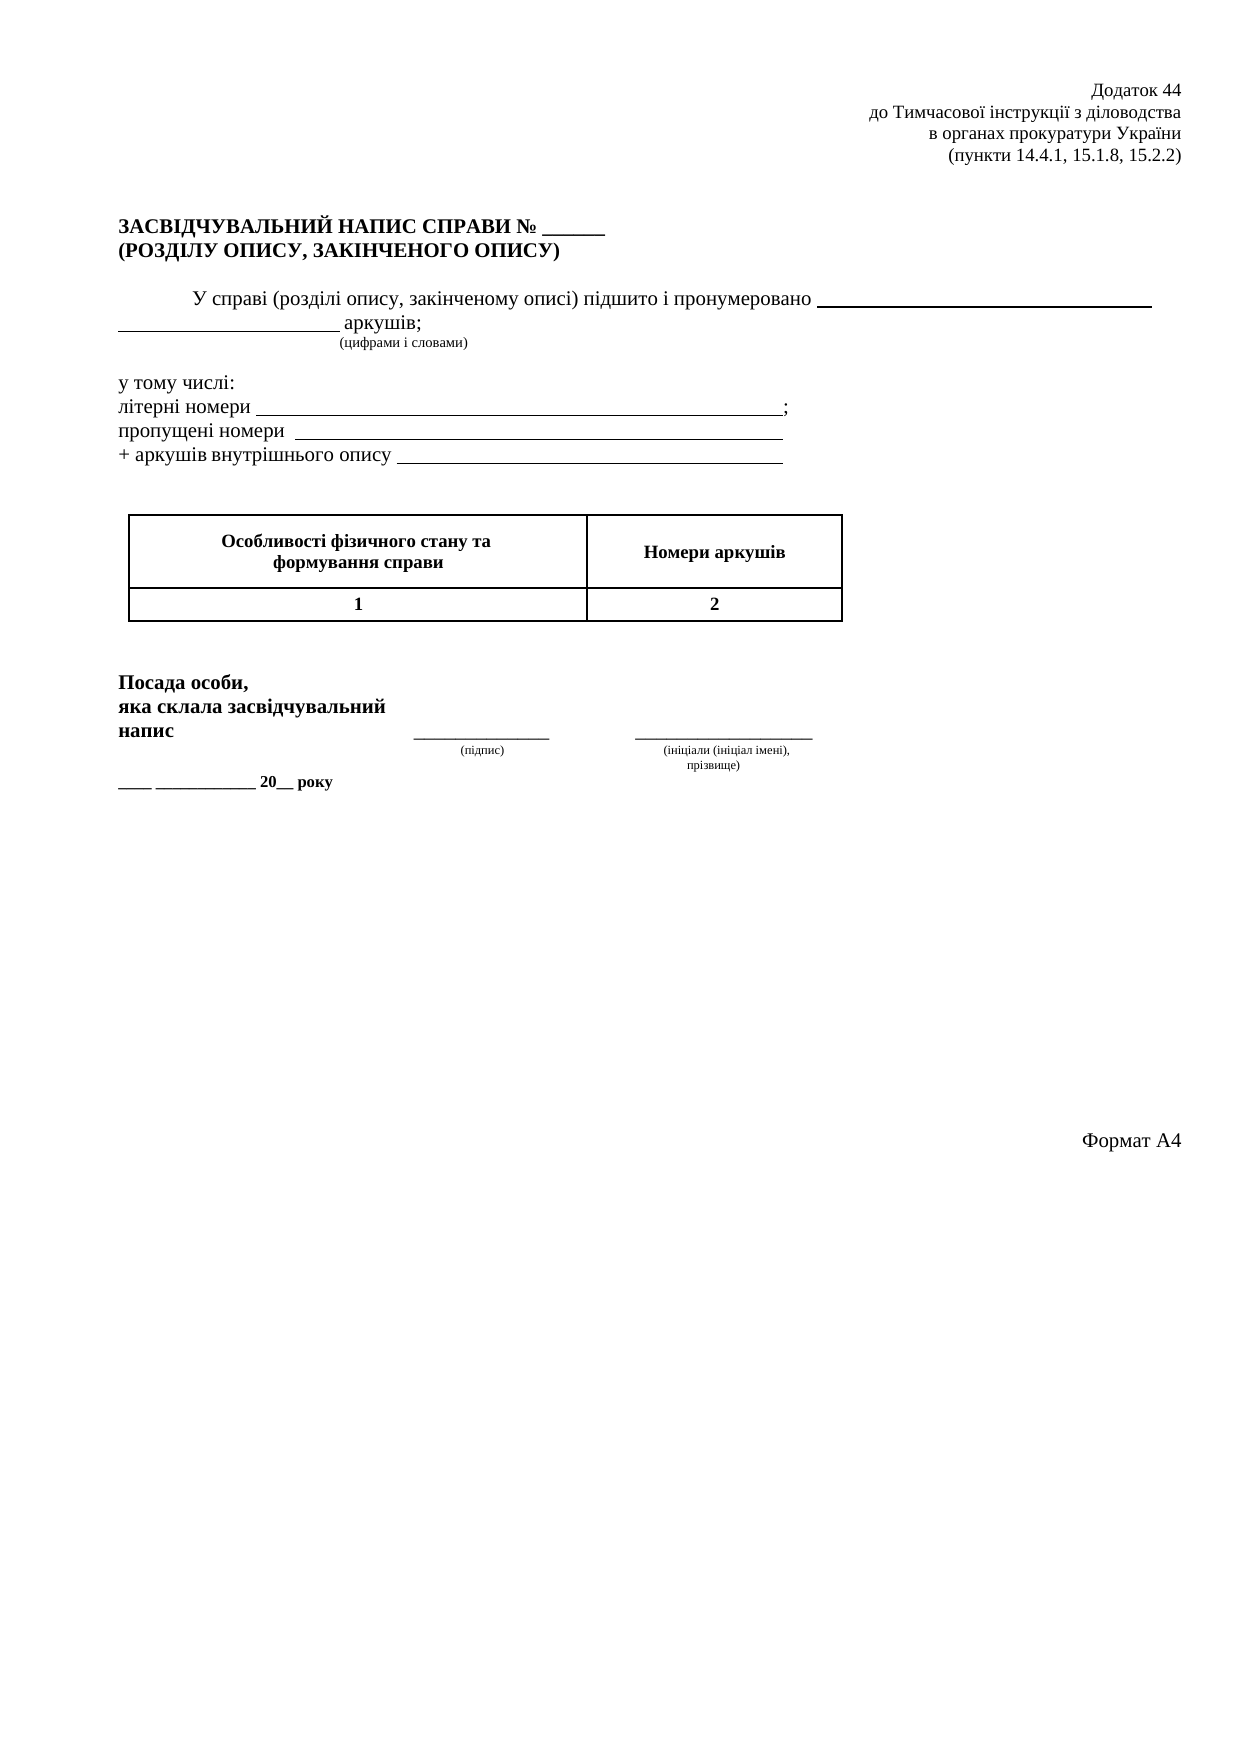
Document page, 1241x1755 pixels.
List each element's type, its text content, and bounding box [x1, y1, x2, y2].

text У справі (розділі опису, закінченому описі) підшито і пронумеровано аркушів; [118, 286, 1181, 334]
text ____ ____________ 20__ року [118, 772, 1181, 791]
text до Тимчасової інструкції з діловодства [458, 101, 1181, 122]
table_header Номери аркушів [588, 516, 841, 587]
table_cell 2 [588, 589, 841, 619]
text Формат А4 [118, 1128, 1181, 1152]
text Додаток 44 [708, 79, 1181, 101]
text прізвище) [118, 758, 1181, 772]
text у тому числі: [118, 370, 1181, 394]
text пропущені номери + аркушів внутрішнього опису [118, 418, 1181, 466]
table_header Особливості фізичного стану та формування справи [130, 516, 586, 587]
subtitle ЗАСВІДЧУВАЛЬНИЙ НАПИС СПРАВИ № ______ [118, 213, 1181, 238]
text літерні номери ; [118, 394, 1181, 418]
text (цифрами і словами) [339, 334, 1181, 351]
text (підпис) (ініціали (ініціал імені), [118, 742, 1181, 758]
text напис _____________ _________________ [118, 718, 1181, 742]
text Посада особи, [118, 670, 1181, 694]
table_cell 1 [130, 589, 586, 619]
text в органах прокуратури України [458, 122, 1181, 144]
text яка склала засвідчувальний [118, 694, 1181, 718]
text (пункти 14.4.1, 15.1.8, 15.2.2) [517, 144, 1181, 165]
text (РОЗДІЛУ ОПИСУ, ЗАКІНЧЕНОГО ОПИСУ) [118, 238, 1181, 262]
